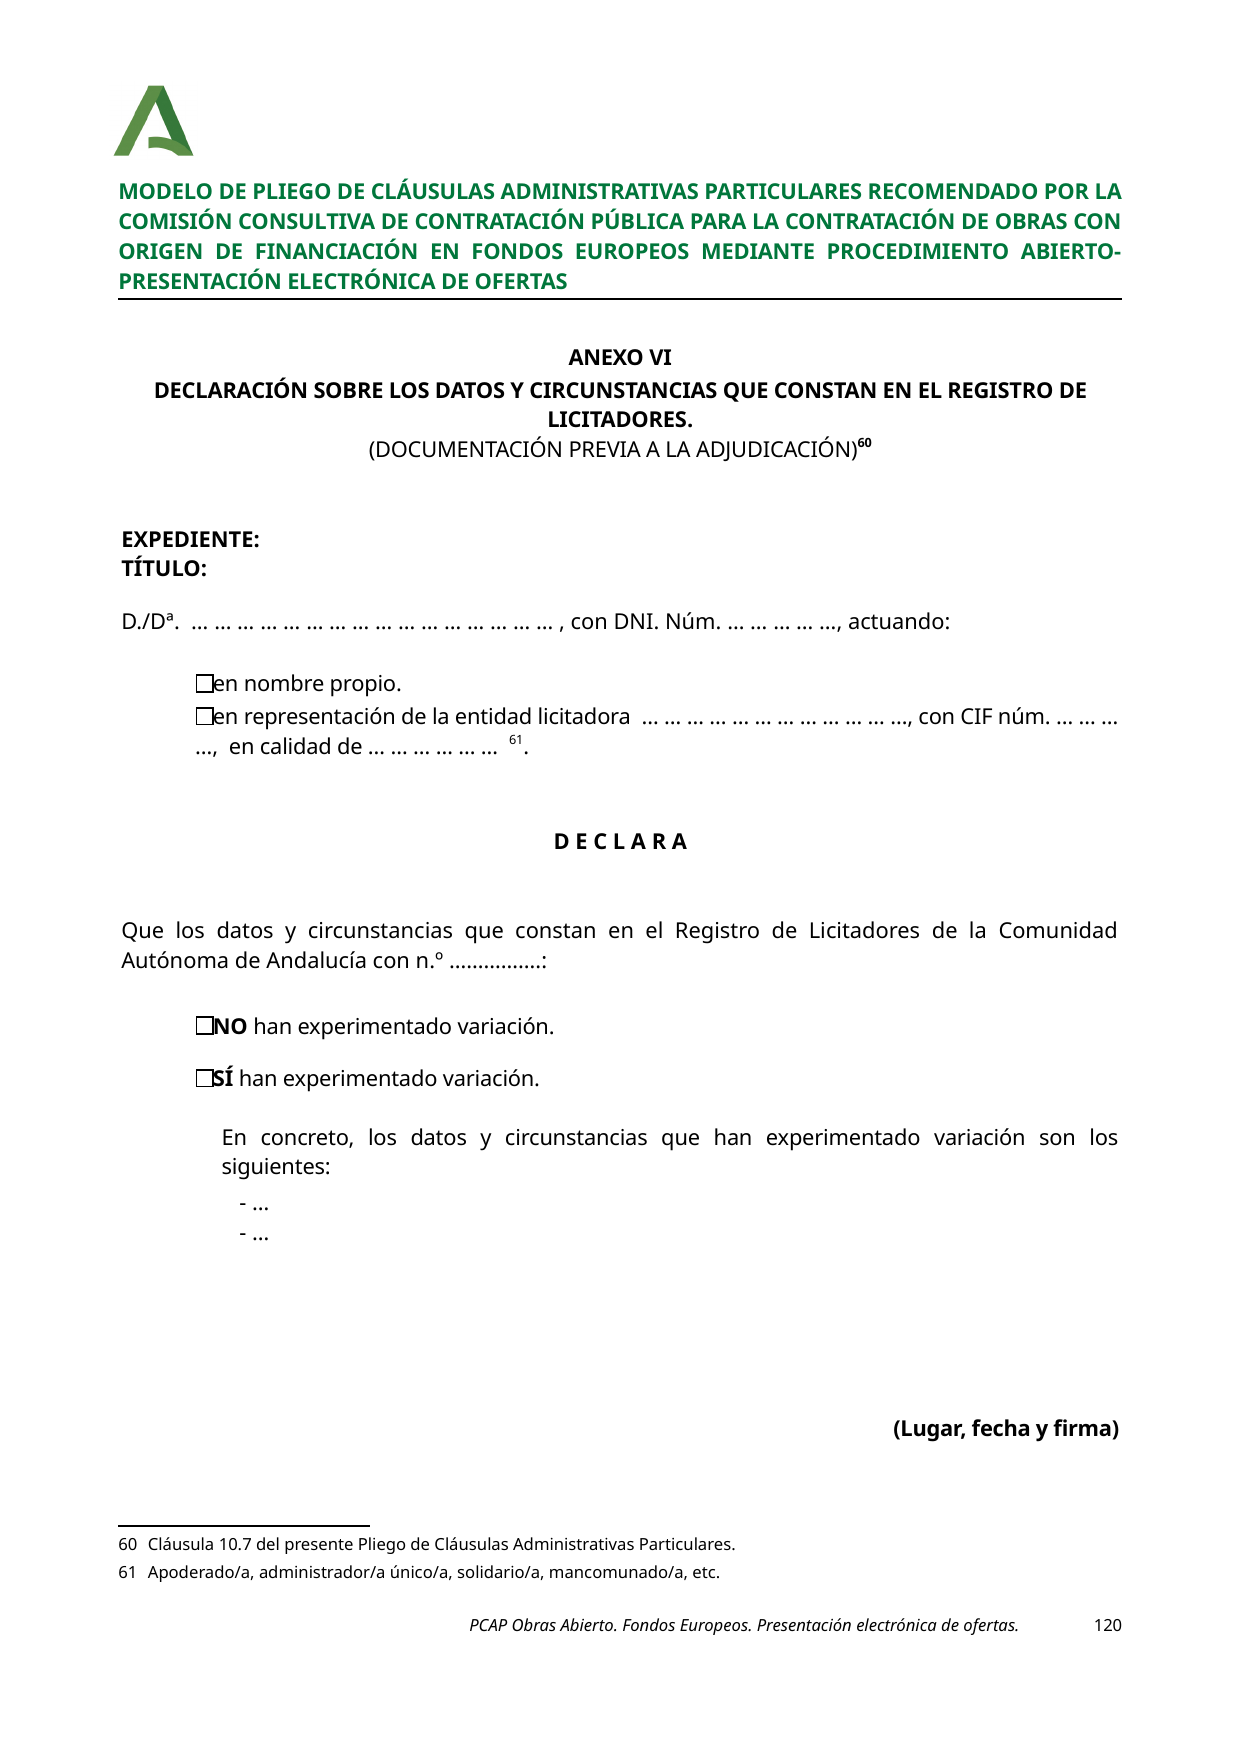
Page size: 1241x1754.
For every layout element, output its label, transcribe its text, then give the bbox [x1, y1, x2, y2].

text Apoderado/a, administrador/a único/a, solidario/a, mancomunado/a, etc. [118, 1561, 1122, 1584]
text EXPEDIENTE: [118, 524, 1122, 553]
text D./Dª. … … … … … … … … … … … … … … … … , con DNI. Núm. … … … … …, actuando: [118, 606, 1122, 636]
text NO han experimentado variación. [192, 1008, 1122, 1041]
text Que los datos y circunstancias que constan en el Registro de Licitadores de la Comunidad Autónoma de Andalucía con n.º …………….: [118, 916, 1122, 975]
text DECLARACIÓN SOBRE LOS DATOS Y CIRCUNSTANCIAS QUE CONSTAN EN EL REGISTRO DE LICITADORES. [118, 372, 1122, 434]
text D E C L A R A [118, 826, 1122, 856]
text MODELO DE PLIEGO DE CLÁUSULAS ADMINISTRATIVAS PARTICULARES RECOMENDADO POR LA COMISIÓN CONSULTIVA DE CONTRATACIÓN PÚBLICA PARA LA CONTRATACIÓN DE OBRAS CON ORIGEN DE FINANCIACIÓN EN FONDOS EUROPEOS MEDIANTE PROCEDIMIENTO ABIERTO- PRESENTACIÓN ELECTRÓNICA DE OFERTAS [118, 176, 1122, 298]
text En concreto, los datos y circunstancias que han experimentado variación son los siguientes: [218, 1119, 1122, 1184]
text TÍTULO: [118, 553, 1122, 583]
text ANEXO VI [118, 342, 1122, 372]
picture [109, 81, 198, 160]
text - … [236, 1184, 1122, 1217]
text - … [236, 1217, 1122, 1249]
text en nombre propio. [189, 668, 1122, 698]
text (DOCUMENTACIÓN PREVIA A LA ADJUDICACIÓN) [118, 434, 1122, 464]
text (Lugar, fecha y firma) [118, 1413, 1122, 1446]
text SÍ han experimentado variación. [192, 1063, 1122, 1093]
text en representación de la entidad licitadora … … … … … … … … … … … …, con CIF núm. … … … …, en calidad de … … … … … … . [192, 698, 1122, 764]
text Cláusula 10.7 del presente Pliego de Cláusulas Administrativas Particulares. [118, 1532, 1122, 1555]
